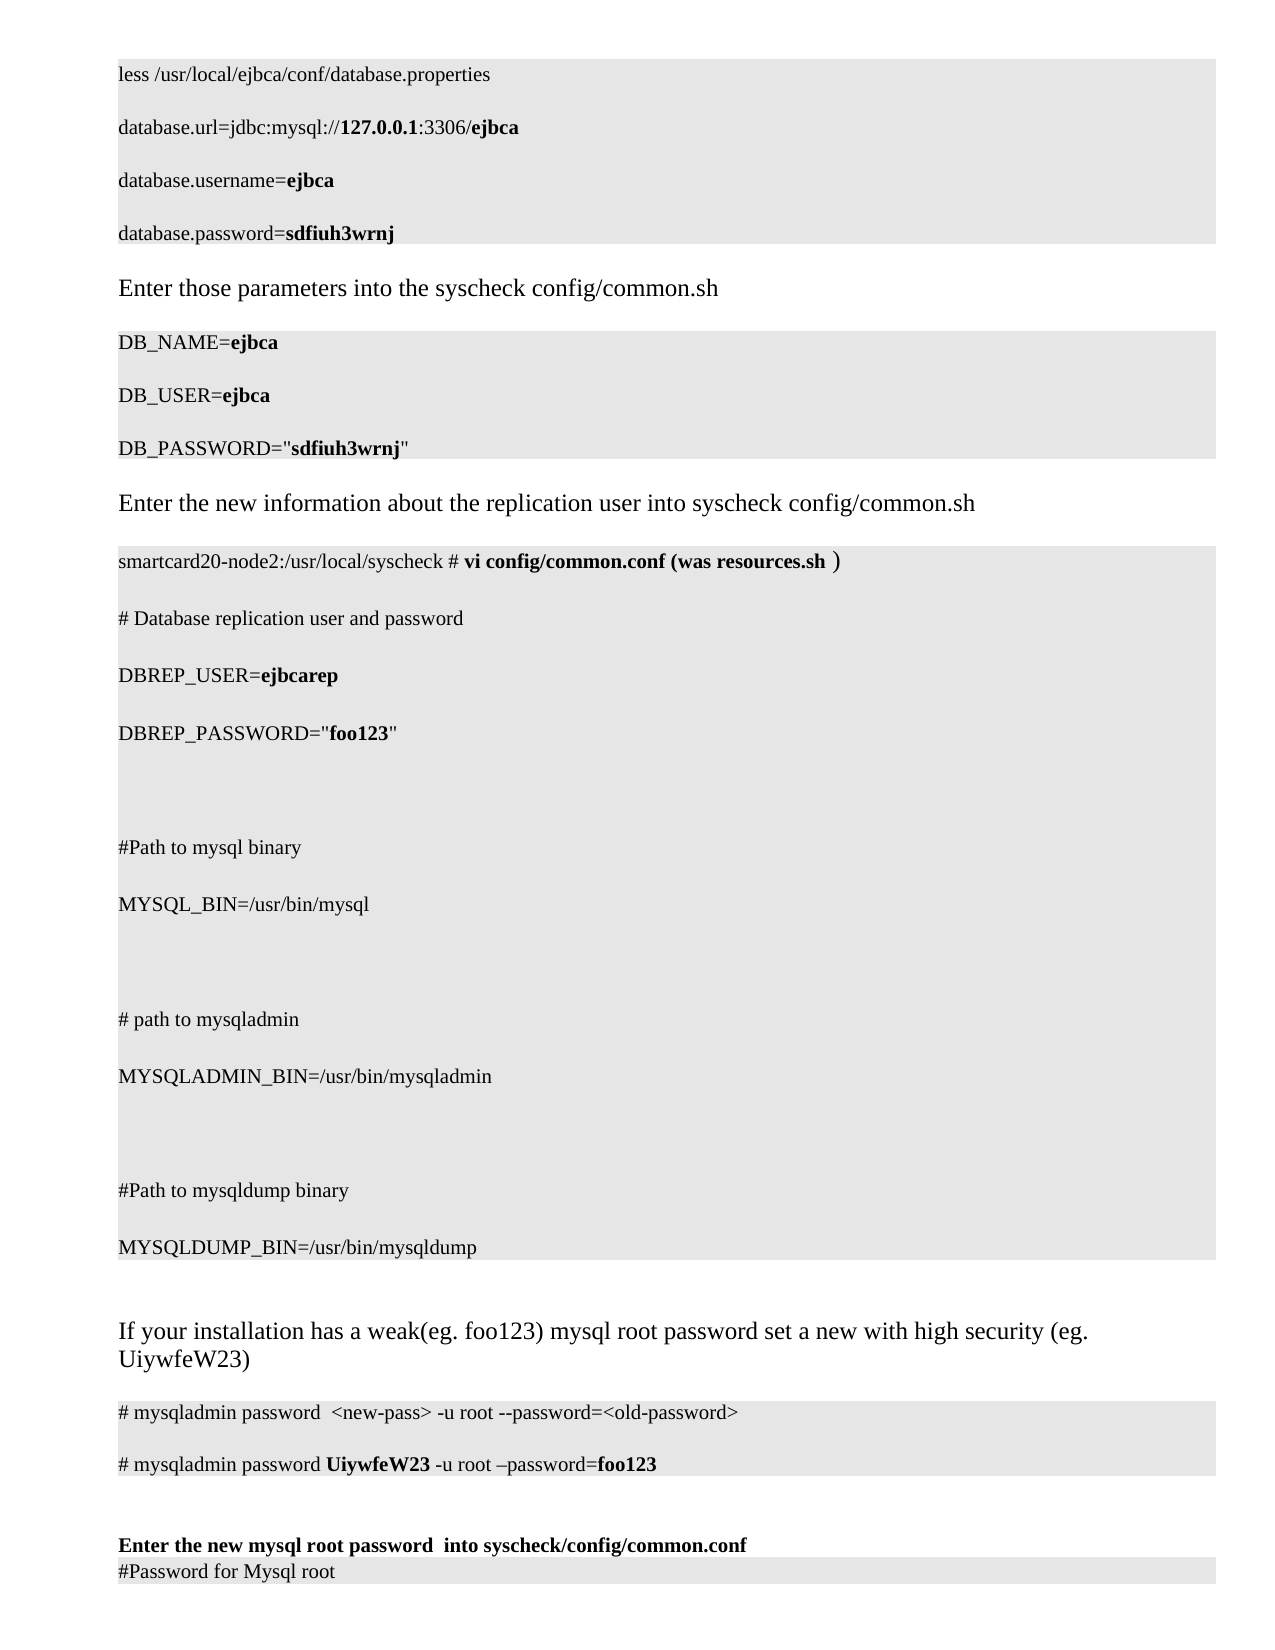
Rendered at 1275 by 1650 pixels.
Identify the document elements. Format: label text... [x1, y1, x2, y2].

text DB_PASSWORD="sdfiuh3wrnj" [118, 436, 1216, 459]
text # mysqladmin password <new-pass> -u root --password=<old-password> [118, 1401, 1216, 1424]
text database.password=sdfiuh3wrnj [118, 221, 1216, 244]
text database.username=ejbca [118, 169, 1216, 192]
text smartcard20-node2:/usr/local/syscheck # vi config/common.conf (was resources.sh ) [118, 546, 1216, 574]
text DB_NAME=ejbca [118, 331, 1216, 354]
text MYSQLADMIN_BIN=/usr/bin/mysqladmin [118, 1061, 1216, 1089]
text # mysqladmin password UiywfeW23 -u root –password=foo123 [118, 1453, 1216, 1476]
text #Path to mysql binary [118, 832, 1216, 860]
text DBREP_PASSWORD="foo123" [118, 718, 1216, 746]
text Enter the new mysql root password into syscheck/config/common.conf [118, 1533, 1216, 1557]
text Enter those parameters into the syscheck config/common.sh [118, 274, 1216, 302]
text Enter the new information about the replication user into syscheck config/common.sh [118, 489, 1216, 517]
text # Database replication user and password [118, 603, 1216, 631]
text DB_USER=ejbca [118, 384, 1216, 407]
text #Password for Mysql root [118, 1557, 1216, 1584]
text #Path to mysqldump binary [118, 1175, 1216, 1203]
text # path to mysqladmin [118, 1004, 1216, 1031]
text less /usr/local/ejbca/conf/database.properties [118, 59, 1216, 87]
text MYSQLDUMP_BIN=/usr/bin/mysqldump [118, 1232, 1216, 1260]
text MYSQL_BIN=/usr/bin/mysql [118, 889, 1216, 917]
text DBREP_USER=ejbcarep [118, 661, 1216, 688]
text database.url=jdbc:mysql://127.0.0.1:3306/ejbca [118, 116, 1216, 139]
text If your installation has a weak(eg. foo123) mysql root password set a new with high security (eg. UiywfeW23) [118, 1317, 1216, 1373]
